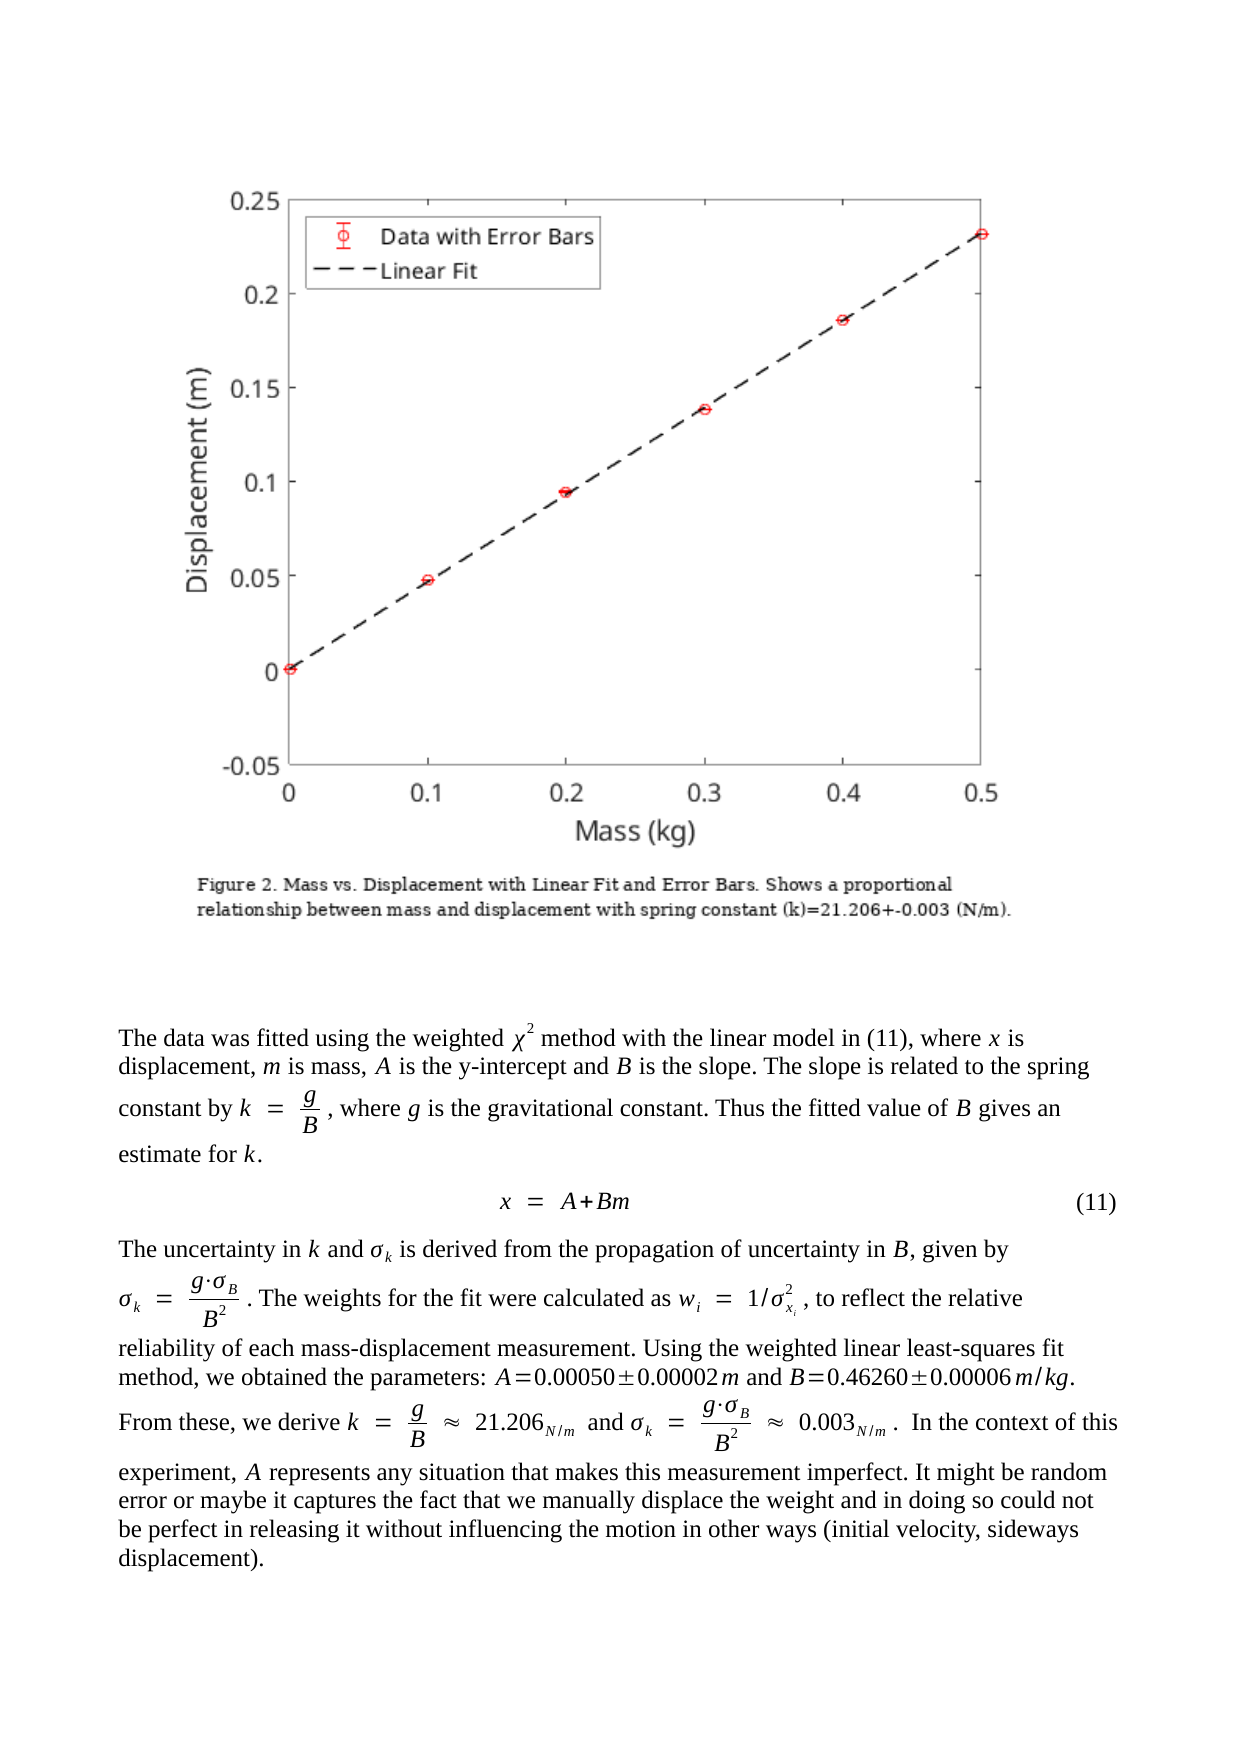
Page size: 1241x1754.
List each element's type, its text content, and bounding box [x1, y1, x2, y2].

picture [174, 146, 1066, 963]
text The uncertainty in and is derived from the propagation of uncertainty in , given by . The weights for the fit were calculated as , to reflect the relative reliability of each mass-displacement measurement. Using the weighted linear least-squares fit method, we obtained the parameters: and . From these, we derive and . In the context of this experiment, represents any situation that makes this measurement imperfect. It might be random error or maybe it captures the fact that we manually displace the weight and in doing so could not be perfect in releasing it without influencing the motion in other ways (initial velocity, sideways displacement). [118, 1234, 1122, 1572]
text The data was fitted using the weighted method with the linear model in (11), where is displacement, is mass, is the y-intercept and is the slope. The slope is related to the spring constant by , where is the gravitational constant. Thus the fitted value of gives an estimate for . [118, 1020, 1122, 1168]
table_header [118, 1168, 1010, 1234]
table_header (11) [1010, 1168, 1122, 1234]
